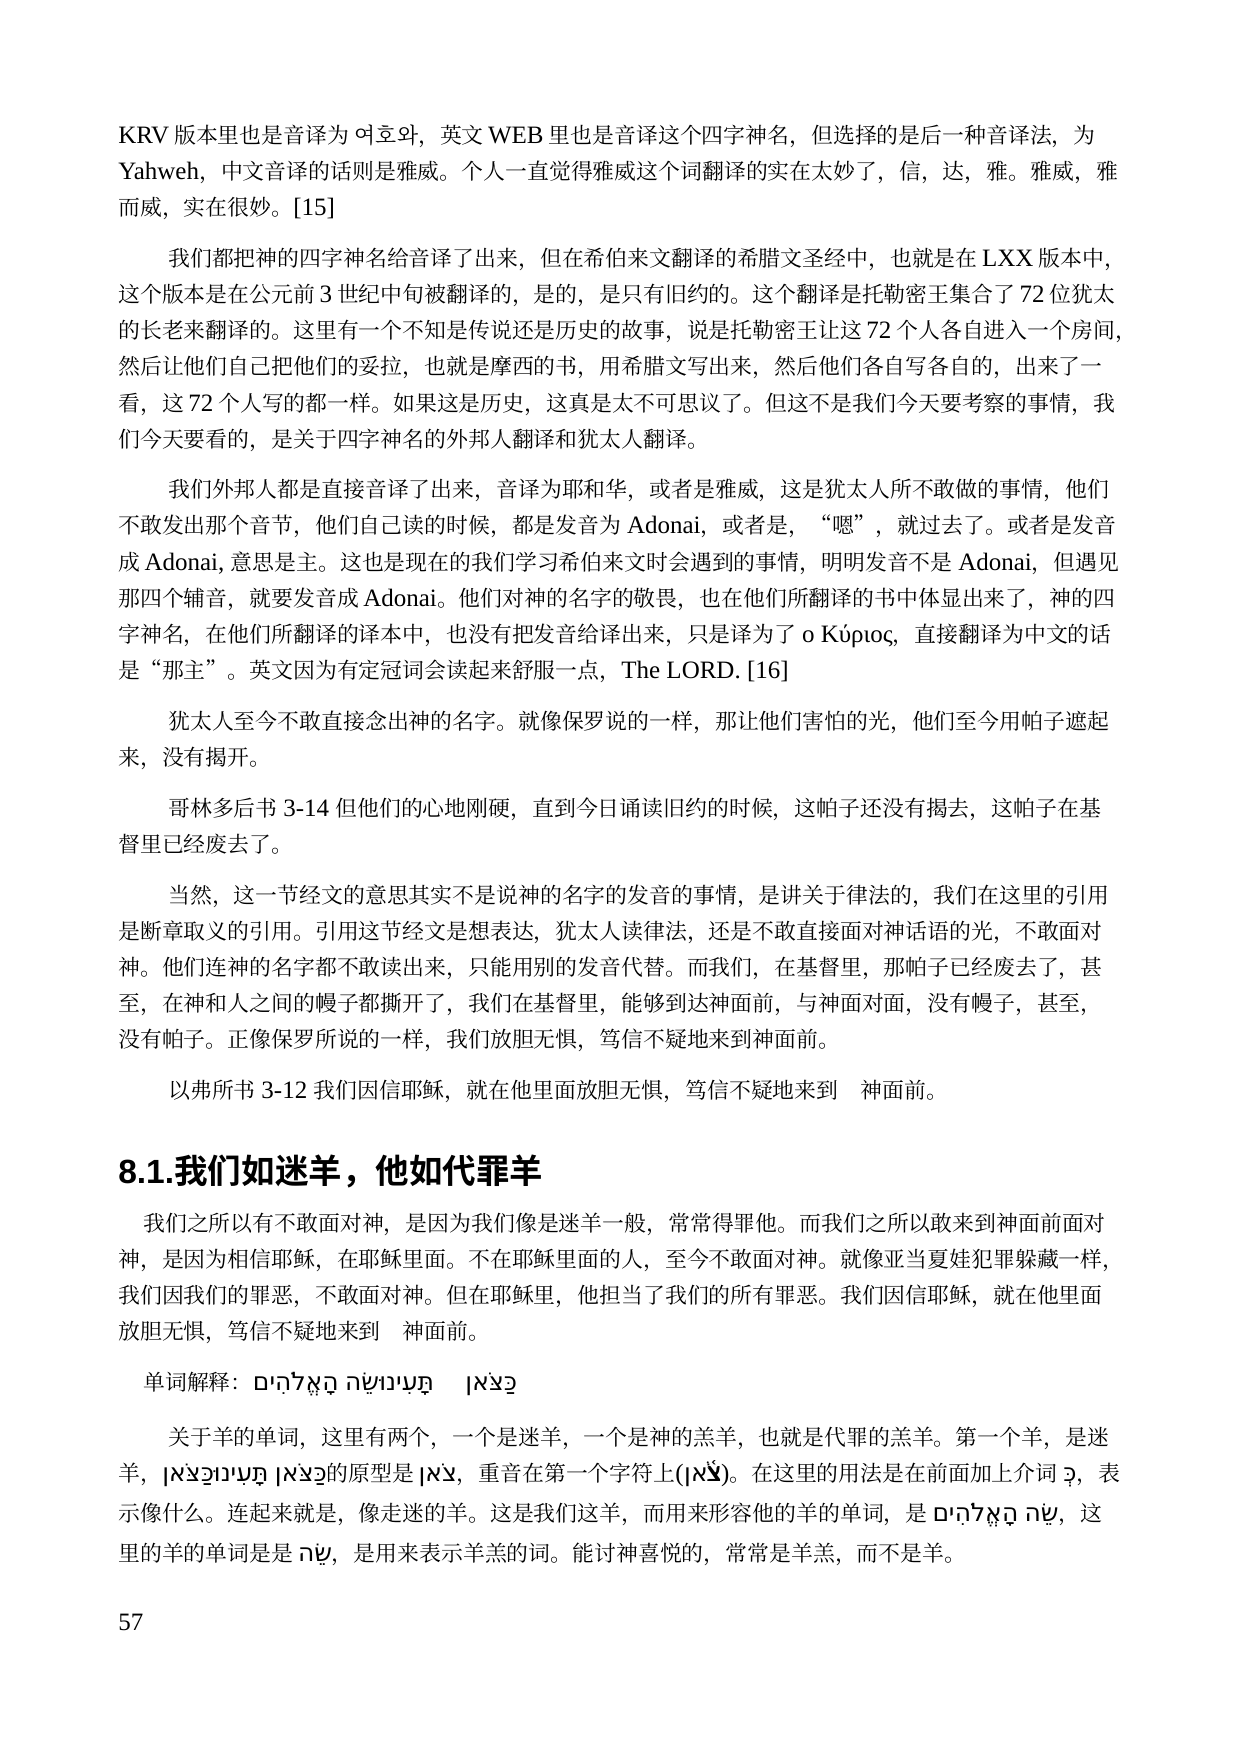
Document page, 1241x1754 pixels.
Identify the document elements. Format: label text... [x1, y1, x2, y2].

subtitle 8.1.我们如迷羊，他如代罪羊 [118, 1145, 1122, 1193]
text 我们之所以有不敢面对神，是因为我们像是迷羊一般，常常得罪他。而我们之所以敢来到神面前面对神，是因为相信耶稣，在耶稣里面。不在耶稣里面的人，至今不敢面对神。就像亚当夏娃犯罪躲藏一样，我们因我们的罪恶，不敢面对神。但在耶稣里，他担当了我们的所有罪恶。我们因信耶稣，就在他里面放胆无惧，笃信不疑地来到 神面前。 [118, 1206, 1122, 1346]
text 以弗所书 3-12 我们因信耶稣，就在他里面放胆无惧，笃信不疑地来到 神面前。 [118, 1073, 1122, 1104]
text 关于羊的单词，这里有两个，一个是迷羊，一个是神的羔羊，也就是代罪的羔羊。第一个羊，是迷羊，כַּצֹּאן תָּעִינוּ，כַּצֹּאן的原型是צֹאן，重音在第一个字符上(צֹ֫אן)。在这里的用法是在前面加上介词 כְּ，表示像什么。连起来就是，像走迷的羊。这是我们这羊，而用来形容他的羊的单词，是שֵׂה הָאֱלֹהִים，这里的羊的单词是是שֵׂה，是用来表示羊羔的词。能讨神喜悦的，常常是羊羔，而不是羊。 [118, 1420, 1122, 1572]
text 我们外邦人都是直接音译了出来，音译为耶和华，或者是雅威，这是犹太人所不敢做的事情，他们不敢发出那个音节，他们自己读的时候，都是发音为 Adonai，或者是，“嗯”，就过去了。或者是发音成Adonai, 意思是主。这也是现在的我们学习希伯来文时会遇到的事情，明明发音不是 Adonai，但遇见那四个辅音，就要发音成Adonai。他们对神的名字的敬畏，也在他们所翻译的书中体显出来了，神的四字神名，在他们所翻译的译本中，也没有把发音给译出来，只是译为了 ο Κύριος，直接翻译为中文的话是“那主”。英文因为有定冠词会读起来舒服一点，The LORD. [16] [118, 473, 1122, 685]
text 我们都把神的四字神名给音译了出来，但在希伯来文翻译的希腊文圣经中，也就是在LXX版本中，这个版本是在公元前3世纪中旬被翻译的，是的，是只有旧约的。这个翻译是托勒密王集合了72位犹太的长老来翻译的。这里有一个不知是传说还是历史的故事，说是托勒密王让这72个人各自进入一个房间，然后让他们自己把他们的妥拉，也就是摩西的书，用希腊文写出来，然后他们各自写各自的，出来了一看，这72个人写的都一样。如果这是历史，这真是太不可思议了。但这不是我们今天要考察的事情，我们今天要看的，是关于四字神名的外邦人翻译和犹太人翻译。 [118, 241, 1122, 453]
text KRV版本里也是音译为 여호와，英文WEB里也是音译这个四字神名，但选择的是后一种音译法，为 Yahweh，中文音译的话则是雅威。个人一直觉得雅威这个词翻译的实在太妙了，信，达，雅。雅威，雅而威，实在很妙。[15] [118, 118, 1122, 222]
text 哥林多后书 3-14 但他们的心地刚硬，直到今日诵读旧约的时候，这帕子还没有揭去，这帕子在基督里已经废去了。 [118, 791, 1122, 858]
text 犹太人至今不敢直接念出神的名字。就像保罗说的一样，那让他们害怕的光，他们至今用帕子遮起来，没有揭开。 [118, 704, 1122, 772]
text 单词解释：כַּצֹּאן תָּעִינוּ，שֵׂה הָאֱלֹהִים [118, 1365, 1122, 1400]
text 当然，这一节经文的意思其实不是说神的名字的发音的事情，是讲关于律法的，我们在这里的引用是断章取义的引用。引用这节经文是想表达，犹太人读律法，还是不敢直接面对神话语的光，不敢面对神。他们连神的名字都不敢读出来，只能用别的发音代替。而我们，在基督里，那帕子已经废去了，甚至，在神和人之间的幔子都撕开了，我们在基督里，能够到达神面前，与神面对面，没有幔子，甚至，没有帕子。正像保罗所说的一样，我们放胆无惧，笃信不疑地来到神面前。 [118, 878, 1122, 1054]
